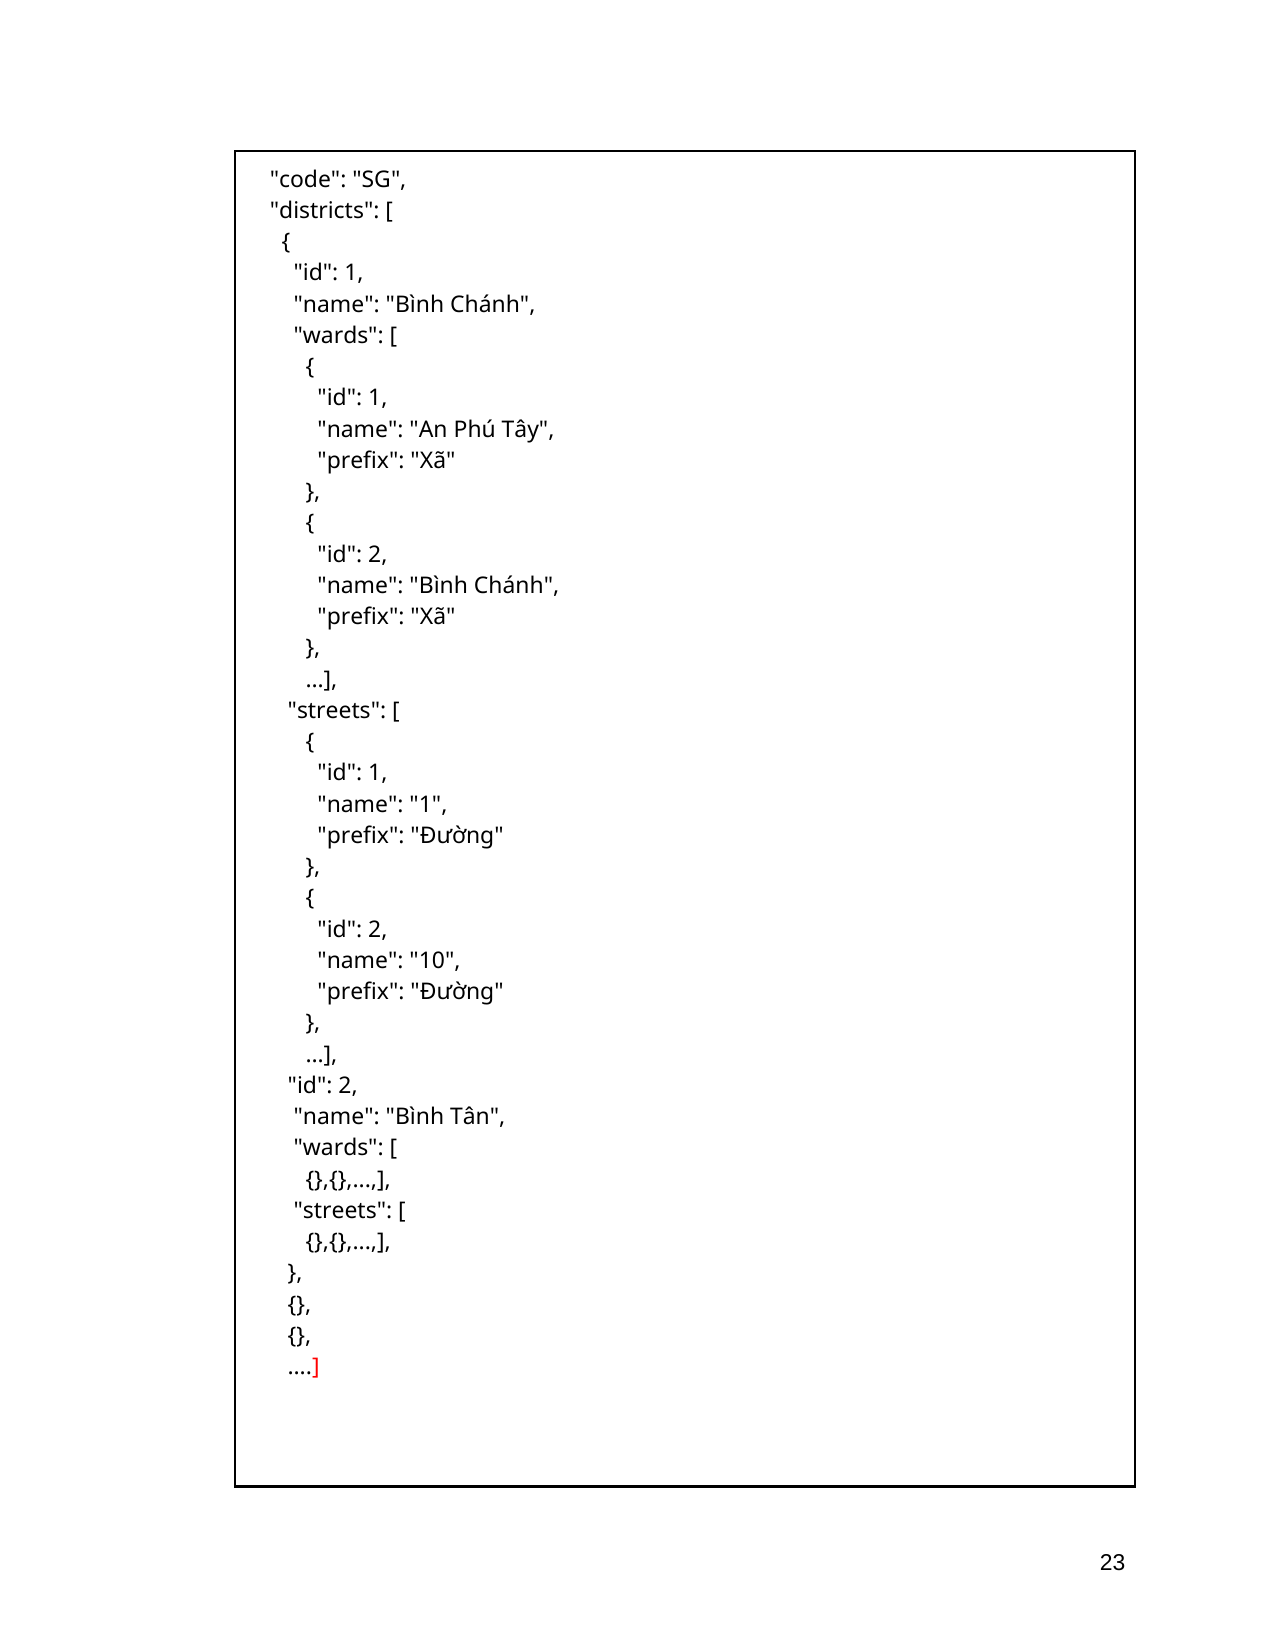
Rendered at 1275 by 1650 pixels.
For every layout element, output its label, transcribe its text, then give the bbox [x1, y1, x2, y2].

table_header "code": "SG", "districts": [ { "id": 1, "name": "Bình Chánh", "wards": [ { "id": 1, "name": "An Phú Tây", "prefix": "Xã" }, { "id": 2, "name": "Bình Chánh", "prefix": "Xã" }, …], "streets": [ { "id": 1, "name": "1", "prefix": "Đường" }, { "id": 2, "name": "10", "prefix": "Đường" }, …], "id": 2, "name": "Bình Tân", "wards": [ {},{},...,], "streets": [ {},{},...,], }, {}, {}, ….] [236, 152, 1134, 1485]
